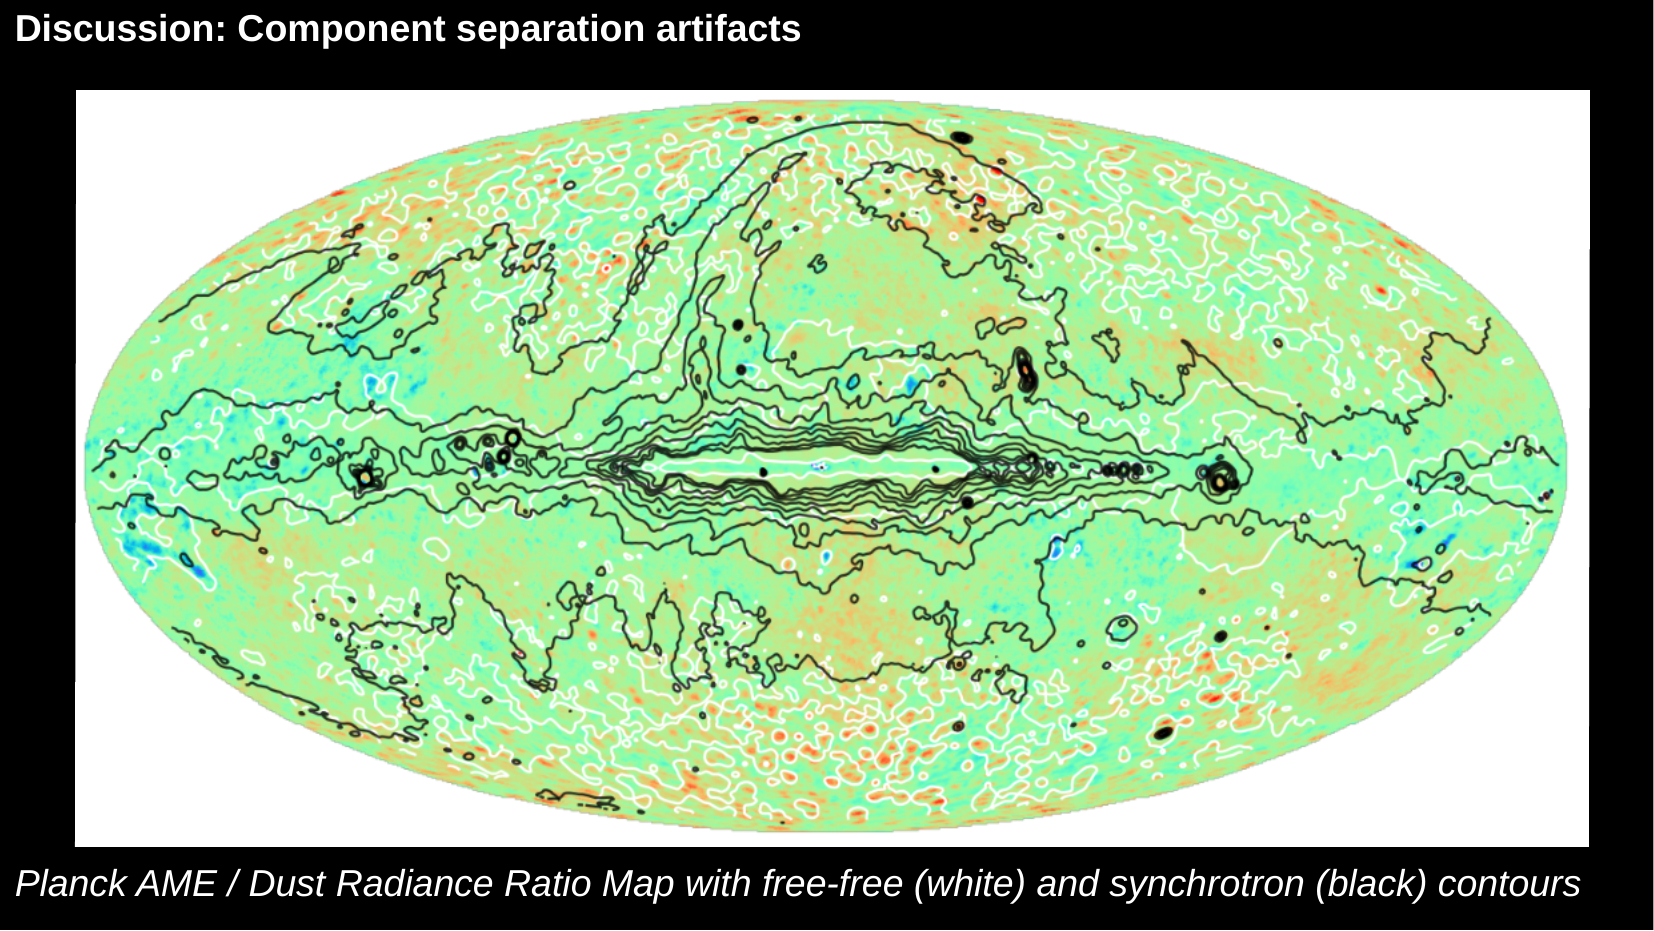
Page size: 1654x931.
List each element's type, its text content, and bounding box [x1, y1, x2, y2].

text_box Discussion: Component separation artifacts [0, 0, 1516, 57]
text_box Planck AME / Dust Radiance Ratio Map with free-free (white) and synchrotron (black) contours [0, 855, 1654, 931]
picture [74, 90, 1591, 847]
